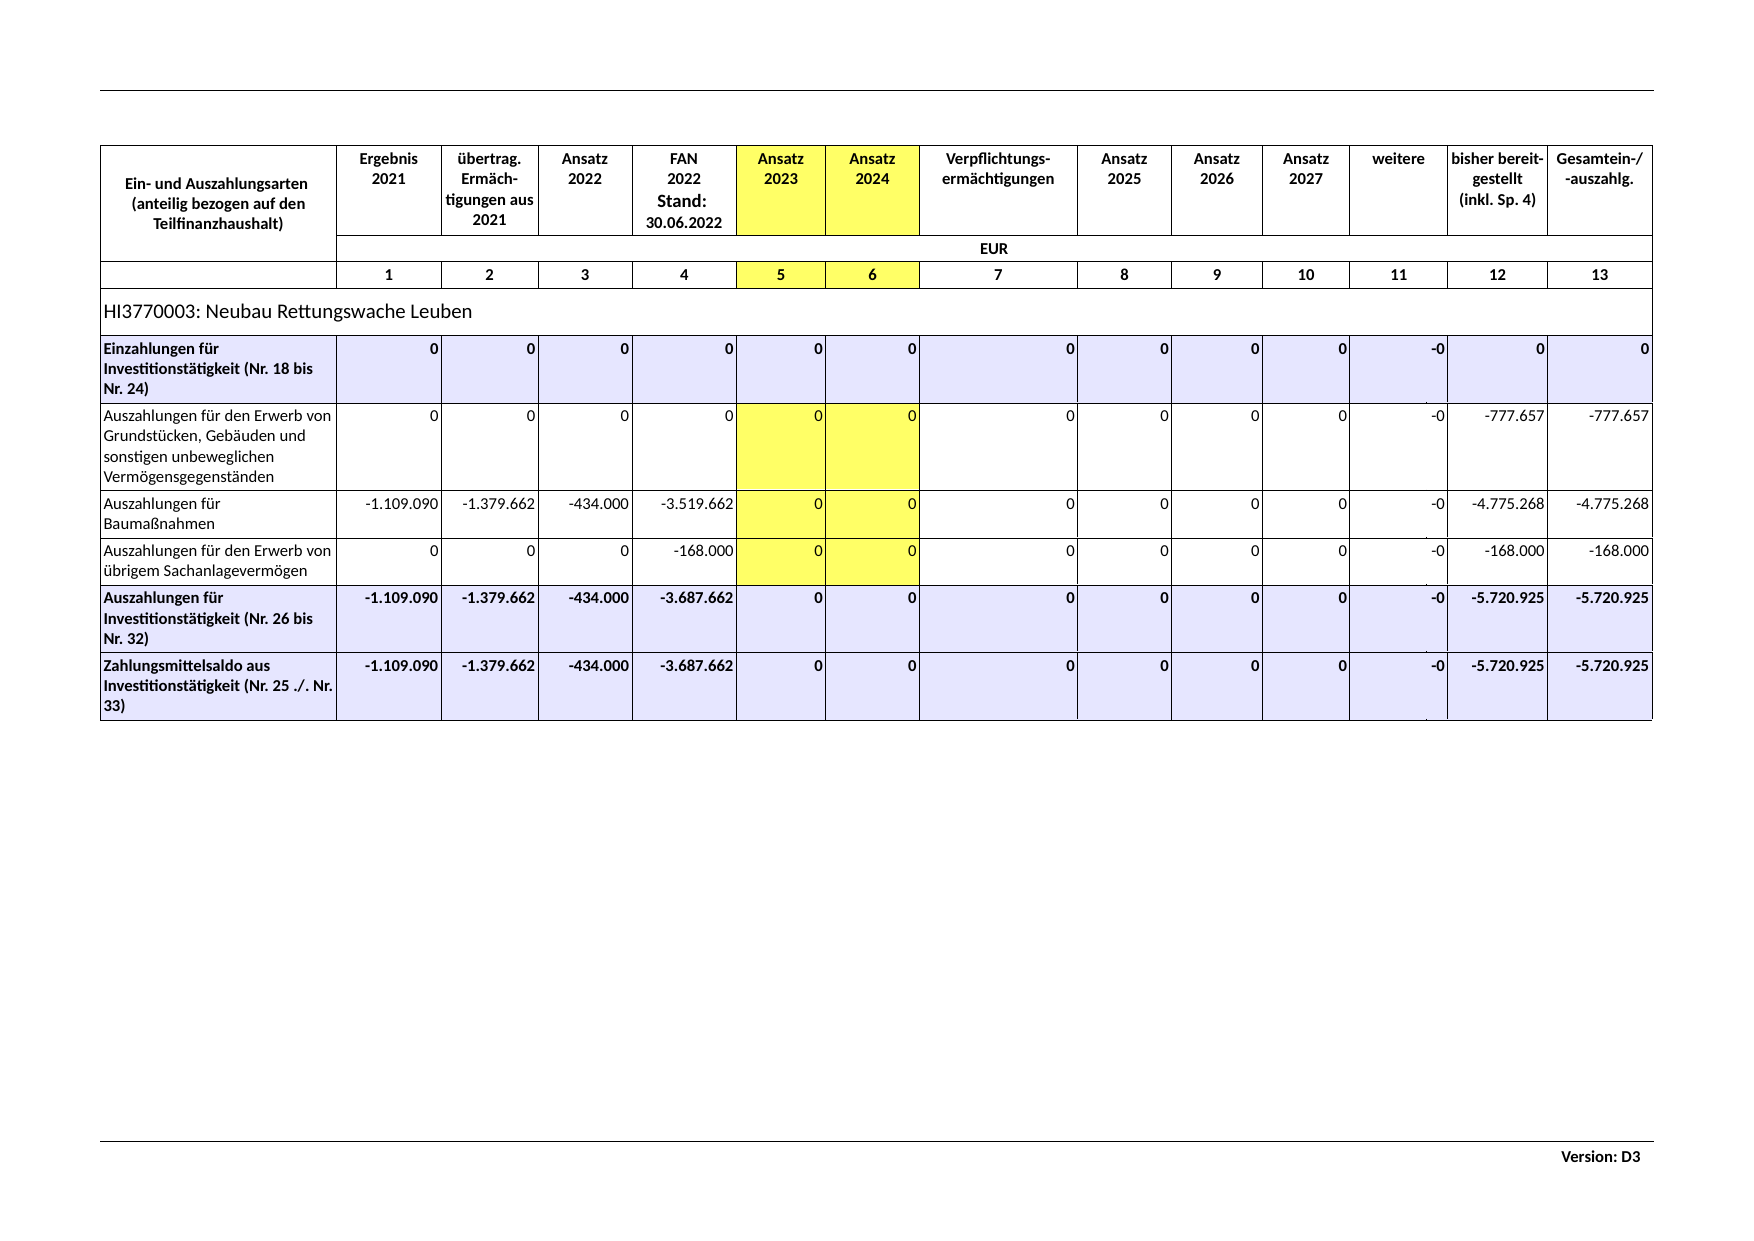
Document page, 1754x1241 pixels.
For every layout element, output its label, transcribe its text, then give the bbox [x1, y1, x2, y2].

table_cell 10 [1263, 262, 1349, 288]
table_cell -168.000 [1448, 539, 1547, 584]
table_cell 0 [1172, 586, 1262, 651]
table_cell -434.000 [539, 586, 632, 651]
table_cell 0 [737, 336, 825, 402]
table_cell 0 [920, 586, 1077, 651]
table_header weitere [1350, 146, 1447, 235]
table_cell [101, 262, 336, 288]
table_cell 0 [737, 491, 825, 537]
table_cell Auszahlungen für Baumaßnahmen [101, 491, 336, 537]
table_header Verpflichtungs-ermächtigungen [920, 146, 1077, 235]
table_header bisher bereit-gestellt (inkl. Sp. 4) [1448, 146, 1547, 235]
table_cell -1.379.662 [442, 491, 538, 537]
table_cell -1.379.662 [442, 653, 538, 719]
table_cell -1.109.090 [337, 586, 441, 651]
table_header übertrag. Ermäch-tigungen aus 2021 [442, 146, 538, 235]
table_cell -168.000 [633, 539, 736, 584]
table_cell Einzahlungen für Investitionstätigkeit (Nr. 18 bis Nr. 24) [101, 336, 336, 402]
table_cell 0 [826, 586, 919, 651]
table_cell 0 [337, 336, 441, 402]
table_header Ansatz 2022 [539, 146, 632, 235]
table_cell -3.687.662 [633, 653, 736, 719]
table_cell -1.109.090 [337, 491, 441, 537]
table_cell 0 [737, 539, 825, 584]
table_cell 0 [1078, 336, 1171, 402]
table_cell -777.657 [1548, 404, 1652, 489]
table_cell -0 [1350, 653, 1447, 719]
table_cell 0 [737, 653, 825, 719]
table_cell 6 [826, 262, 919, 288]
table_cell 0 [1263, 491, 1349, 537]
table_cell 0 [1172, 404, 1262, 489]
table_cell 0 [539, 539, 632, 584]
table_cell -3.687.662 [633, 586, 736, 651]
table_cell 0 [920, 653, 1077, 719]
table_cell 0 [826, 404, 919, 489]
table_cell -1.109.090 [337, 653, 441, 719]
table_cell 0 [337, 539, 441, 584]
table_cell 0 [920, 491, 1077, 537]
table_cell 0 [920, 404, 1077, 489]
table_cell 0 [442, 404, 538, 489]
table_cell 0 [442, 539, 538, 584]
table_cell 0 [1263, 404, 1349, 489]
table_cell 0 [826, 653, 919, 719]
table_cell 0 [737, 404, 825, 489]
table_cell -168.000 [1548, 539, 1652, 584]
table_cell -777.657 [1448, 404, 1547, 489]
table_cell 0 [1448, 336, 1547, 402]
table_cell 0 [1172, 491, 1262, 537]
table_header Ansatz 2025 [1078, 146, 1171, 235]
table_header Ein- und Auszahlungsarten (anteilig bezogen auf den Teilfinanzhaushalt) [101, 146, 336, 261]
table_cell 0 [1263, 539, 1349, 584]
table_cell Zahlungsmittelsaldo aus Investitionstätigkeit (Nr. 25 ./. Nr. 33) [101, 653, 336, 719]
table_cell -0 [1350, 586, 1447, 651]
table_cell -0 [1350, 491, 1447, 537]
table_cell 0 [1078, 404, 1171, 489]
table_cell -0 [1350, 336, 1447, 402]
table_cell 9 [1172, 262, 1262, 288]
table_header Ansatz 2023 [737, 146, 825, 235]
table_header Ansatz 2027 [1263, 146, 1349, 235]
table_cell 3 [539, 262, 632, 288]
table_cell 0 [920, 539, 1077, 584]
table_cell -5.720.925 [1548, 586, 1652, 651]
table_cell 0 [1172, 539, 1262, 584]
table_cell 0 [1172, 336, 1262, 402]
table_cell 0 [1548, 336, 1652, 402]
table_cell HI3770003: Neubau Rettungswache Leuben [101, 289, 1652, 335]
table_cell 0 [826, 539, 919, 584]
table_cell 5 [737, 262, 825, 288]
table_header FAN 2022 Stand: 30.06.2022 [633, 146, 736, 235]
table_cell 0 [920, 336, 1077, 402]
table_cell -434.000 [539, 491, 632, 537]
table_cell 0 [1078, 491, 1171, 537]
table_cell 0 [1078, 586, 1171, 651]
table_cell -4.775.268 [1448, 491, 1547, 537]
table_cell Auszahlungen für den Erwerb von Grundstücken, Gebäuden und sonstigen unbeweglichen Vermögensgegenständen [101, 404, 336, 489]
table_cell -1.379.662 [442, 586, 538, 651]
table_cell Auszahlungen für den Erwerb von übrigem Sachanlagevermögen [101, 539, 336, 584]
table_cell 0 [633, 336, 736, 402]
table_cell 0 [1263, 336, 1349, 402]
table_cell 2 [442, 262, 538, 288]
table_cell 0 [737, 586, 825, 651]
table_cell 0 [1078, 539, 1171, 584]
table_cell 0 [337, 404, 441, 489]
table_cell 7 [920, 262, 1077, 288]
table_cell 12 [1448, 262, 1547, 288]
table_cell -5.720.925 [1548, 653, 1652, 719]
table_header Ergebnis 2021 [337, 146, 441, 235]
table_cell -5.720.925 [1448, 586, 1547, 651]
table_cell -5.720.925 [1448, 653, 1547, 719]
table_cell 0 [1172, 653, 1262, 719]
table_cell 8 [1078, 262, 1171, 288]
table_cell -0 [1350, 539, 1447, 584]
table_cell EUR [337, 236, 1652, 261]
table_cell 0 [633, 404, 736, 489]
table_cell 0 [539, 404, 632, 489]
table_cell 0 [539, 336, 632, 402]
table_cell -0 [1350, 404, 1447, 489]
table_cell 0 [826, 491, 919, 537]
table_cell 0 [1263, 653, 1349, 719]
table_header Gesamtein-/ -auszahlg. [1548, 146, 1652, 235]
table_cell 4 [633, 262, 736, 288]
table_cell 0 [826, 336, 919, 402]
table_cell 0 [1078, 653, 1171, 719]
table_cell 11 [1350, 262, 1447, 288]
table_cell 1 [337, 262, 441, 288]
table_cell -3.519.662 [633, 491, 736, 537]
table_header Ansatz 2024 [826, 146, 919, 235]
table_cell 0 [1263, 586, 1349, 651]
table_cell -4.775.268 [1548, 491, 1652, 537]
table_cell -434.000 [539, 653, 632, 719]
table_cell 0 [442, 336, 538, 402]
table_header Ansatz 2026 [1172, 146, 1262, 235]
table_cell 13 [1548, 262, 1652, 288]
table_cell Auszahlungen für Investitionstätigkeit (Nr. 26 bis Nr. 32) [101, 586, 336, 651]
